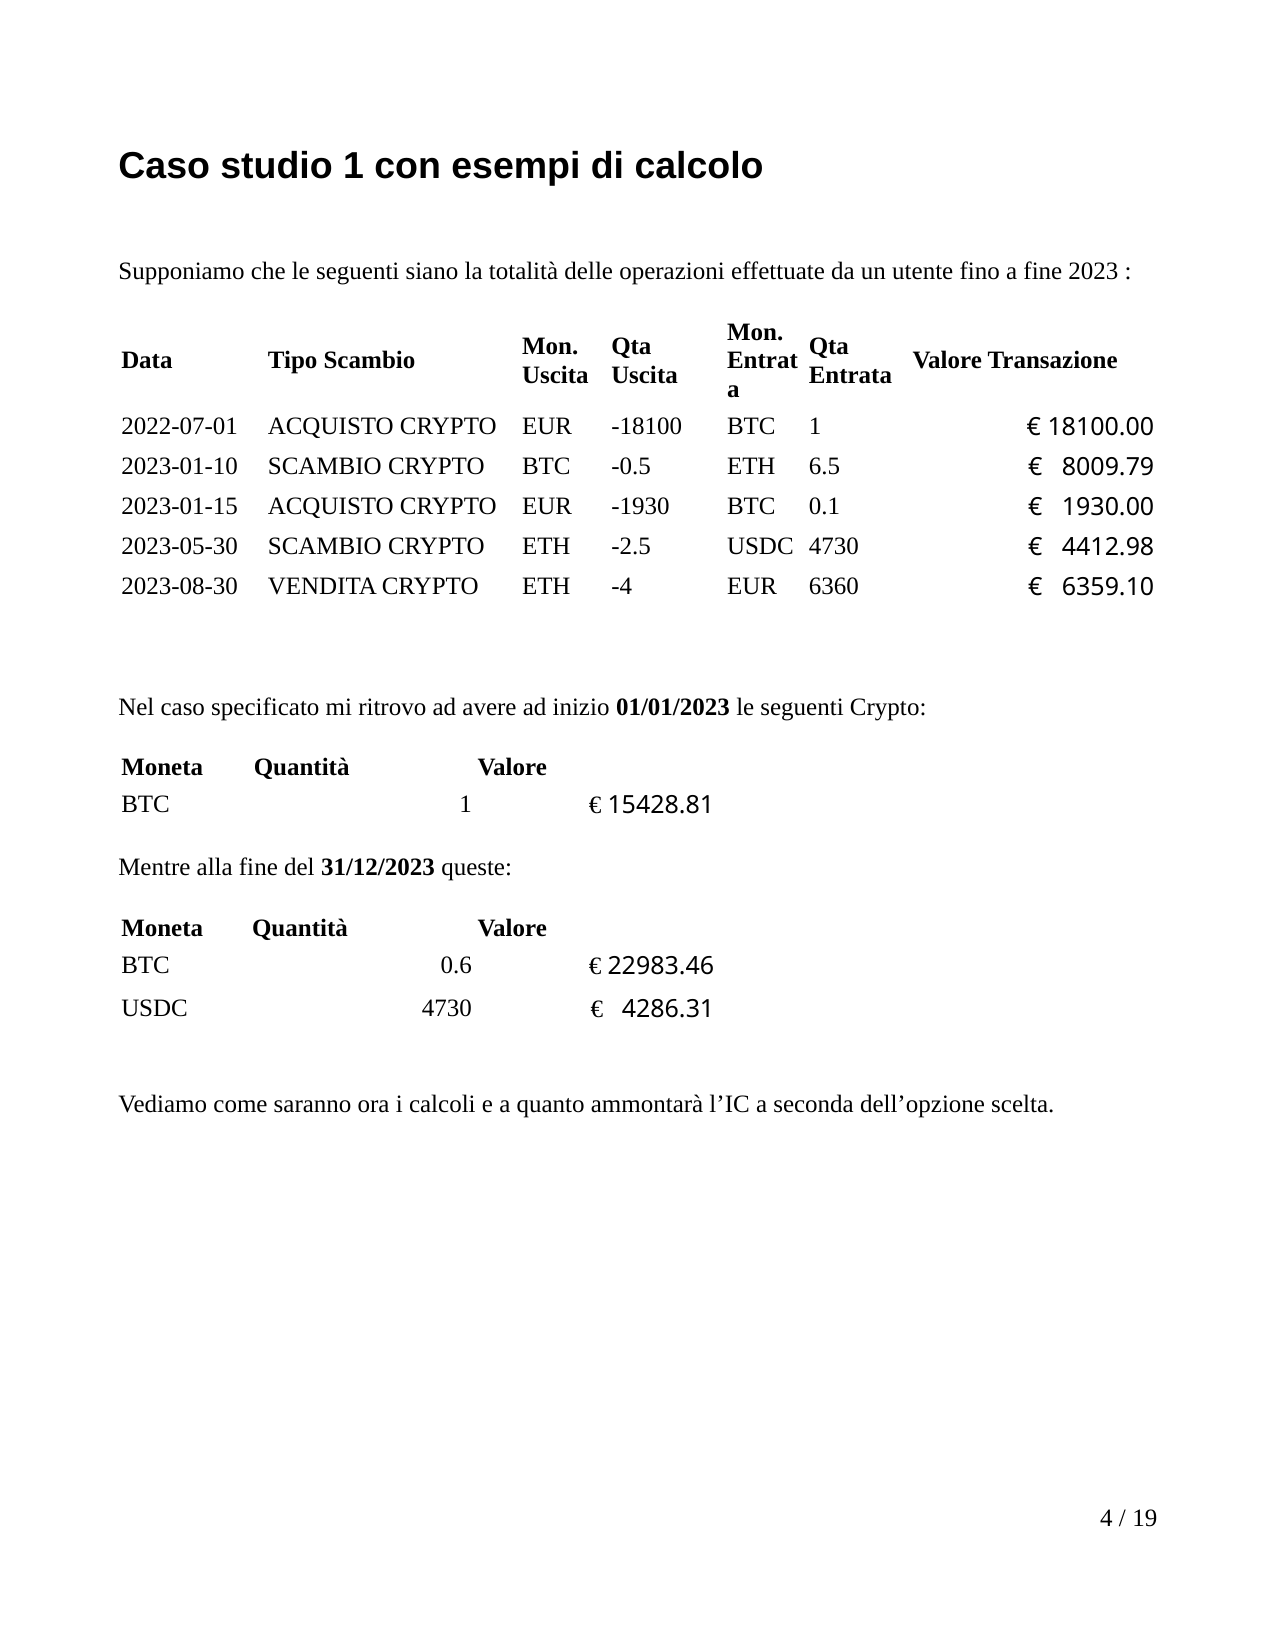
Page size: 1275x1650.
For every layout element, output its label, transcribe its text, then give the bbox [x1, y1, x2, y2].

table_cell 1 [806, 406, 909, 446]
table_header Qta Uscita [608, 314, 724, 406]
table_cell -1930 [608, 486, 724, 526]
table_cell 4730 [249, 984, 474, 1032]
table_header Quantità [249, 910, 474, 944]
subtitle Caso studio 1 con esempi di calcolo [118, 143, 1157, 186]
table_cell SCAMBIO CRYPTO [265, 526, 519, 565]
table_cell € 4286.31 [474, 984, 717, 1032]
table_cell -18100 [608, 406, 724, 446]
table_cell 6360 [806, 565, 909, 605]
table_cell -4 [608, 565, 724, 605]
table_cell USDC [118, 984, 249, 1032]
table_header Moneta [118, 910, 249, 944]
table_cell € 1930.00 [909, 486, 1157, 526]
table_cell EUR [519, 406, 608, 446]
table_cell EUR [519, 486, 608, 526]
table_cell € 22983.46 [474, 944, 717, 984]
table_cell BTC [118, 944, 249, 984]
text Mentre alla fine del 31/12/2023 queste: [118, 852, 1157, 881]
table_cell ETH [519, 526, 608, 565]
table_cell 2023-05-30 [118, 526, 265, 565]
table_cell -0.5 [608, 446, 724, 486]
table_header Moneta [118, 749, 251, 784]
table_cell BTC [724, 406, 806, 446]
table_cell € 4412.98 [909, 526, 1157, 565]
table_header Valore [474, 910, 717, 944]
table_cell 2023-01-15 [118, 486, 265, 526]
table_cell EUR [724, 565, 806, 605]
table_cell 2022-07-01 [118, 406, 265, 446]
table_cell ETH [724, 446, 806, 486]
table_header Mon. Uscita [519, 314, 608, 406]
table_cell 1 [251, 784, 474, 823]
table_cell -2.5 [608, 526, 724, 565]
table_cell BTC [724, 486, 806, 526]
table_cell ACQUISTO CRYPTO [265, 486, 519, 526]
table_cell VENDITA CRYPTO [265, 565, 519, 605]
table_cell 0.1 [806, 486, 909, 526]
table_cell ETH [519, 565, 608, 605]
table_cell 2023-08-30 [118, 565, 265, 605]
table_cell € 18100.00 [909, 406, 1157, 446]
table_cell BTC [118, 784, 251, 823]
text Vediamo come saranno ora i calcoli e a quanto ammontarà l’IC a seconda dell’opzione scelta. [118, 1089, 1157, 1118]
table_cell 0.6 [249, 944, 474, 984]
table_header Tipo Scambio [265, 314, 519, 406]
table_cell 4730 [806, 526, 909, 565]
table_header Valore Transazione [909, 314, 1157, 406]
table_cell ACQUISTO CRYPTO [265, 406, 519, 446]
table_header Data [118, 314, 265, 406]
table_cell € 8009.79 [909, 446, 1157, 486]
table_cell € 15428.81 [474, 784, 717, 823]
table_cell BTC [519, 446, 608, 486]
table_header Qta Entrata [806, 314, 909, 406]
text Supponiamo che le seguenti siano la totalità delle operazioni effettuate da un utente fino a fine 2023 : [118, 256, 1157, 285]
table_header Mon. Entrata [724, 314, 806, 406]
table_cell € 6359.10 [909, 565, 1157, 605]
table_header Quantità [251, 749, 474, 784]
table_cell SCAMBIO CRYPTO [265, 446, 519, 486]
table_cell 2023-01-10 [118, 446, 265, 486]
table_cell USDC [724, 526, 806, 565]
table_cell 6.5 [806, 446, 909, 486]
text Nel caso specificato mi ritrovo ad avere ad inizio 01/01/2023 le seguenti Crypto: [118, 692, 1157, 720]
table_header Valore [474, 749, 717, 784]
